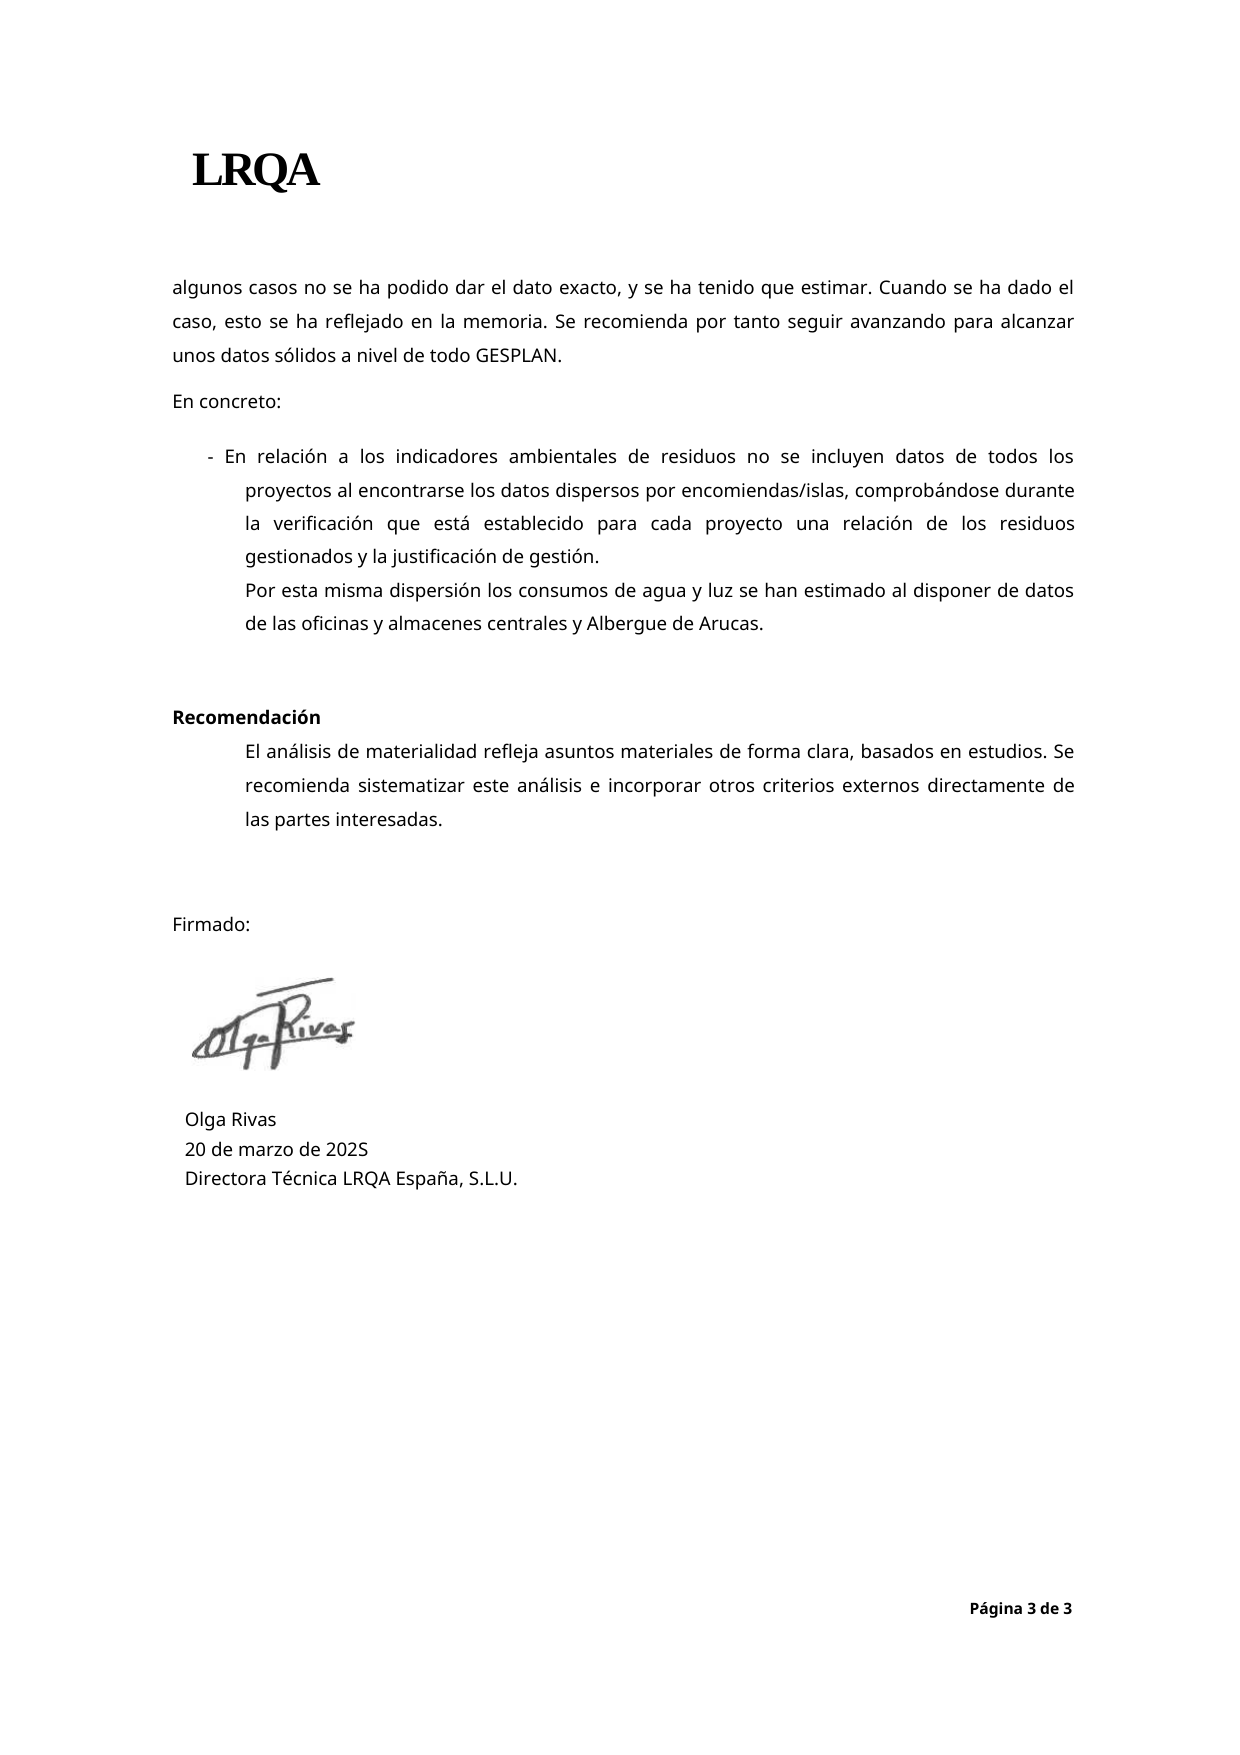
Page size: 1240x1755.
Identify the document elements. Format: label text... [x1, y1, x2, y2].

text algunos casos no se ha podido dar el dato exacto, y se ha tenido que estimar. Cuando se ha dado el caso, esto se ha reflejado en la memoria. Se recomienda por tanto seguir avanzando para alcanzar unos datos sólidos a nivel de todo GESPLAN. [172, 268, 1076, 369]
text LRQA [192, 147, 324, 195]
text En concreto: [172, 393, 1109, 412]
text Por esta misma dispersión los consumos de agua y luz se han estimado al disponer de datos de las oficinas y almacenes centrales y Albergue de Arucas. [245, 571, 1076, 637]
text Firmado: [172, 916, 1109, 935]
text Directora Técnica LRQA España, S.L.U. [184, 1162, 1109, 1191]
text Recomendación [172, 698, 1109, 731]
text El análisis de materialidad refleja asuntos materiales de forma clara, basados en estudios. Se recomienda sistematizar este análisis e incorporar otros criterios externos directamente de las partes interesadas. [245, 731, 1076, 833]
text - En relación a los indicadores ambientales de residuos no se incluyen datos de todos los proyectos al encontrarse los datos dispersos por encomiendas/islas, comprobándose durante la verificación que está establecido para cada proyecto una relación de los residuos gestionados y la justificación de gestión. [207, 437, 1076, 571]
picture [191, 977, 356, 1071]
text 20 de marzo de 202S [184, 1133, 1109, 1162]
text Página 3 de 3 [969, 1602, 1081, 1618]
text Olga Rivas [184, 1103, 1109, 1133]
